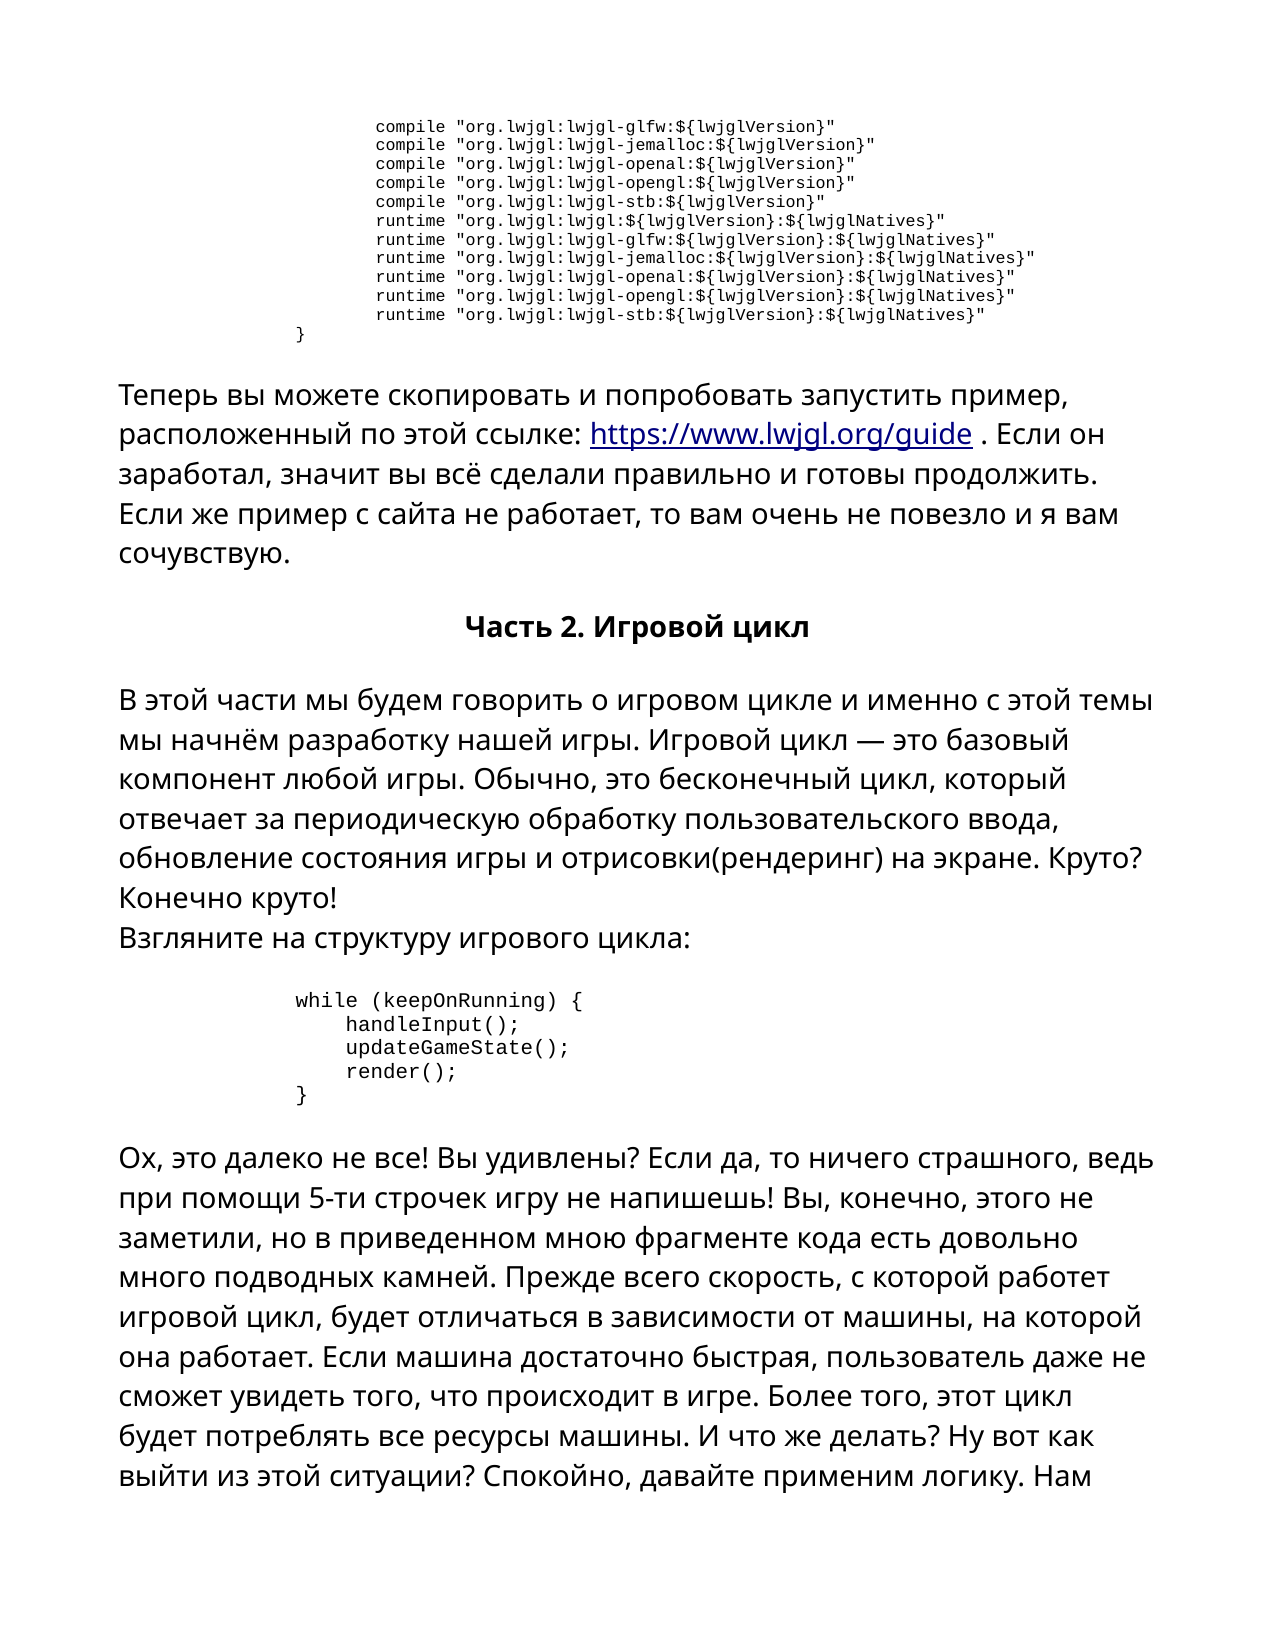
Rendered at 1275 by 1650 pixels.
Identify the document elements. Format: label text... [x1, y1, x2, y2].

text runtime "org.lwjgl:lwjgl-stb:${lwjglVersion}:${lwjglNatives}" [295, 307, 1157, 326]
text runtime "org.lwjgl:lwjgl:${lwjglVersion}:${lwjglNatives}" [295, 212, 1157, 231]
text updateGameState(); [295, 1037, 1157, 1061]
text runtime "org.lwjgl:lwjgl-openal:${lwjglVersion}:${lwjglNatives}" [295, 269, 1157, 288]
text compile "org.lwjgl:lwjgl-glfw:${lwjglVersion}" [295, 118, 1157, 137]
text runtime "org.lwjgl:lwjgl-opengl:${lwjglVersion}:${lwjglNatives}" [295, 288, 1157, 307]
text Теперь вы можете скопировать и попробовать запустить пример, расположенный по этой ссылке: https://www.lwjgl.org/guide . Если он заработал, значит вы всё сделали правильно и готовы продолжить. Если же пример с сайта не работает, то вам очень не повезло и я вам сочувствую. [118, 374, 1157, 572]
text compile "org.lwjgl:lwjgl-opengl:${lwjglVersion}" [295, 175, 1157, 193]
text } [295, 326, 1157, 344]
text Часть 2. Игровой цикл [118, 606, 1157, 646]
text compile "org.lwjgl:lwjgl-jemalloc:${lwjglVersion}" [295, 137, 1157, 156]
text Взгляните на структуру игрового цикла: [118, 917, 1157, 957]
text В этой части мы будем говорить о игровом цикле и именно с этой темы мы начнём разработку нашей игры. Игровой цикл — это базовый компонент любой игры. Обычно, это бесконечный цикл, который отвечает за периодическую обработку пользовательского ввода, обновление состояния игры и отрисовки(рендеринг) на экране. Круто? Конечно круто! [118, 679, 1157, 917]
text while (keepOnRunning) { [295, 990, 1157, 1013]
text handleInput(); [295, 1013, 1157, 1037]
text Ох, это далеко не все! Вы удивлены? Если да, то ничего страшного, ведь при помощи 5-ти строчек игру не напишешь! Вы, конечно, этого не заметили, но в приведенном мною фрагменте кода есть довольно много подводных камней. Прежде всего скорость, с которой работет игровой цикл, будет отличаться в зависимости от машины, на которой она работает. Если машина достаточно быстрая, пользователь даже не сможет увидеть того, что происходит в игре. Более того, этот цикл будет потреблять все ресурсы машины. И что же делать? Ну вот как выйти из этой ситуации? Спокойно, давайте применим логику. Нам [118, 1138, 1157, 1495]
text runtime "org.lwjgl:lwjgl-glfw:${lwjglVersion}:${lwjglNatives}" [295, 231, 1157, 250]
text compile "org.lwjgl:lwjgl-openal:${lwjglVersion}" [295, 156, 1157, 175]
text runtime "org.lwjgl:lwjgl-jemalloc:${lwjglVersion}:${lwjglNatives}" [295, 250, 1157, 269]
text render(); [295, 1061, 1157, 1084]
text } [295, 1084, 1157, 1108]
text compile "org.lwjgl:lwjgl-stb:${lwjglVersion}" [295, 193, 1157, 212]
